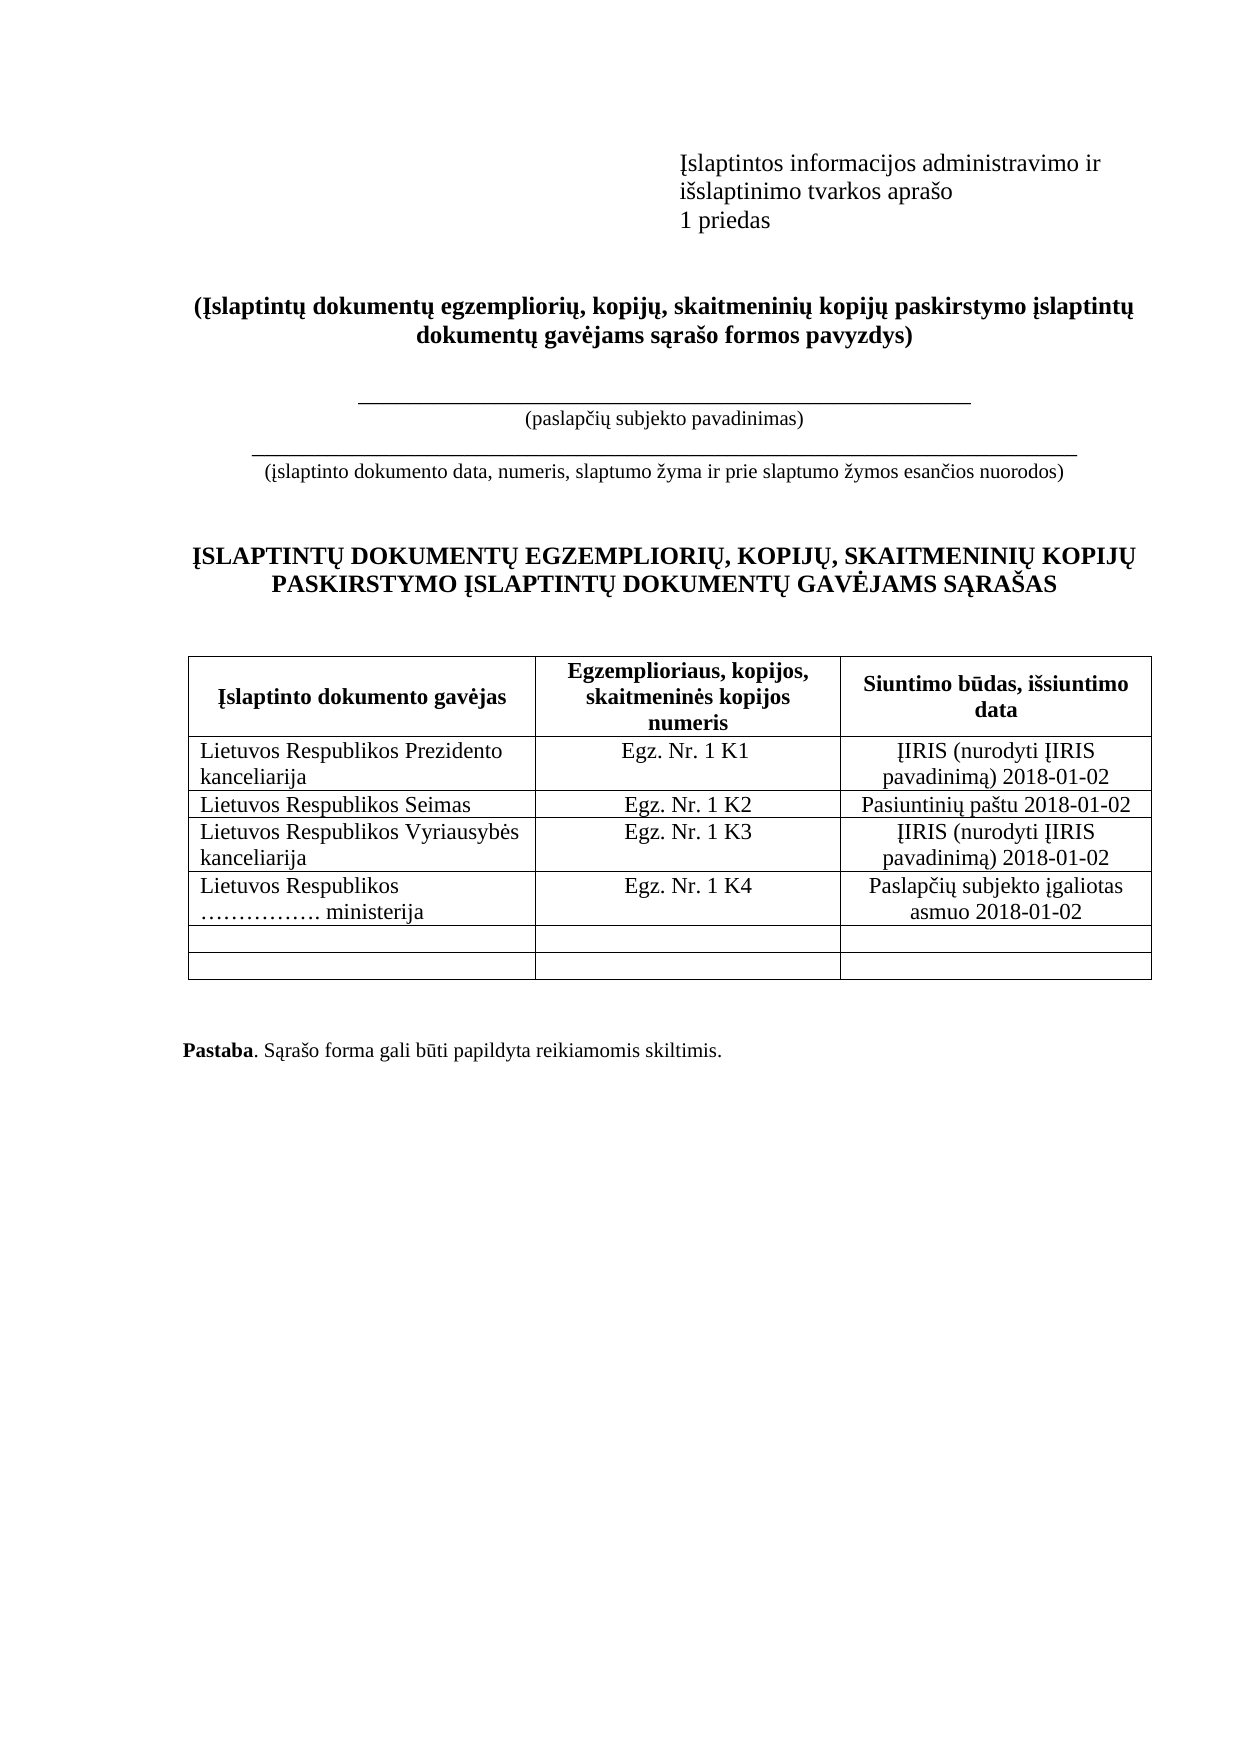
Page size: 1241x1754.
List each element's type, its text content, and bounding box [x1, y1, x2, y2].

table_cell Egz. Nr. 1 K1 [536, 737, 840, 789]
table_cell ĮIRIS (nurodyti ĮIRIS pavadinimą) 2018-01-02 [841, 737, 1151, 789]
text (paslapčių subjekto pavadinimas) [177, 406, 1152, 430]
table_cell Lietuvos Respublikos Prezidento kanceliarija [189, 737, 535, 789]
table_cell [841, 926, 1151, 952]
text (įslaptinto dokumento data, numeris, slaptumo žyma ir prie slaptumo žymos esančios nuorodos) [177, 459, 1152, 483]
table_cell ĮIRIS (nurodyti ĮIRIS pavadinimą) 2018-01-02 [841, 818, 1151, 871]
text __________________________________________________________________ [177, 430, 1152, 459]
table_header Egzemplioriaus, kopijos, skaitmeninės kopijos numeris [536, 657, 840, 736]
text Pastaba. Sąrašo forma gali būti papildyta reikiamomis skiltimis. [177, 1038, 1152, 1062]
text _________________________________________________ [177, 378, 1152, 406]
table_cell [189, 926, 535, 952]
text Įslaptintos informacijos administravimo ir [679, 148, 1152, 176]
table_cell [536, 953, 840, 979]
table_cell Egz. Nr. 1 K4 [536, 872, 840, 924]
table_header Siuntimo būdas, išsiuntimo data [841, 657, 1151, 736]
table_cell Pasiuntinių paštu 2018-01-02 [841, 791, 1151, 817]
table_header Įslaptinto dokumento gavėjas [189, 657, 535, 736]
table_cell Paslapčių subjekto įgaliotas asmuo 2018-01-02 [841, 872, 1151, 924]
table_cell [841, 953, 1151, 979]
table_cell [536, 926, 840, 952]
text išslaptinimo tvarkos aprašo 1 priedas [679, 176, 1152, 234]
table_cell Lietuvos Respublikos Vyriausybės kanceliarija [189, 818, 535, 871]
table_cell Lietuvos Respublikos ……………. ministerija [189, 872, 535, 924]
table_cell Lietuvos Respublikos Seimas [189, 791, 535, 817]
text (Įslaptintų dokumentų egzempliorių, kopijų, skaitmeninių kopijų paskirstymo įslaptintų dokumentų gavėjams sąrašo formos pavyzdys) [177, 291, 1152, 349]
table_cell [189, 953, 535, 979]
text ĮSLAPTINTŲ DOKUMENTŲ EGZEMPLIORIŲ, KOPIJŲ, SKAITMENINIŲ KOPIJŲ PASKIRSTYMO ĮSLAPTINTŲ DOKUMENTŲ GAVĖJAMS SĄRAŠAS [177, 541, 1152, 598]
table_cell Egz. Nr. 1 K2 [536, 791, 840, 817]
table_cell Egz. Nr. 1 K3 [536, 818, 840, 871]
